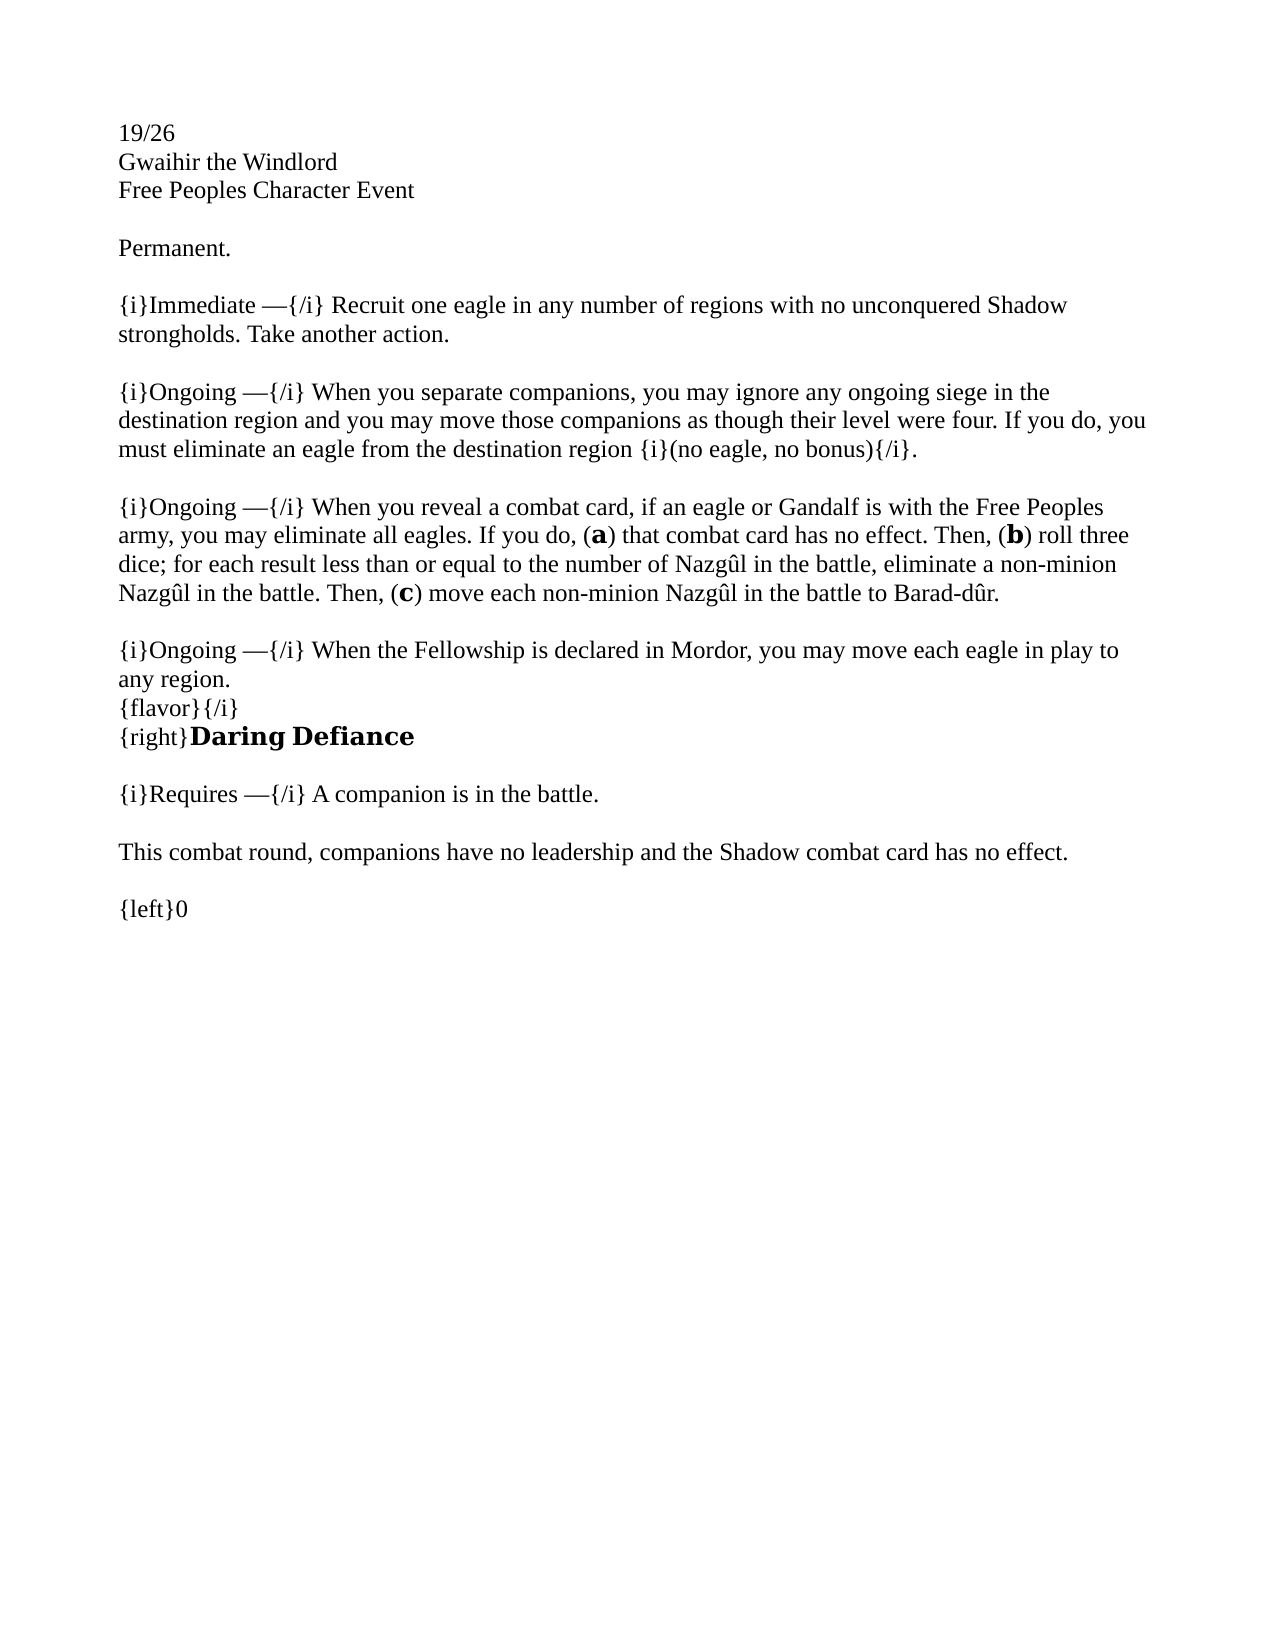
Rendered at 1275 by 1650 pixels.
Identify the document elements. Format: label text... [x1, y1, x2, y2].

text Free Peoples Character Event [118, 176, 1157, 204]
text {i}Ongoing —{/i} When you reveal a combat card, if an eagle or Gandalf is with the Free Peoples army, you may eliminate all eagles. If you do, (𝐚) that combat card has no effect. Then, (𝐛) roll three dice; for each result less than or equal to the number of Nazgûl in the battle, eliminate a non-minion Nazgûl in the battle. Then, (𝐜) move each non-minion Nazgûl in the battle to Barad-dûr. [118, 492, 1157, 607]
text Gwaihir the Windlord [118, 147, 1157, 176]
text This combat round, companions have no leadership and the Shadow combat card has no effect. [118, 837, 1157, 866]
text {i}Immediate —{/i} Recruit one eagle in any number of regions with no unconquered Shadow strongholds. Take another action. [118, 291, 1157, 348]
text {i}Requires —{/i} A companion is in the battle. [118, 779, 1157, 808]
text {i}Ongoing —{/i} When you separate companions, you may ignore any ongoing siege in the destination region and you may move those companions as though their level were four. If you do, you must eliminate an eagle from the destination region {i}(no eagle, no bonus){/i}. [118, 377, 1157, 463]
text {left}0 [118, 894, 1157, 923]
text Permanent. [118, 233, 1157, 262]
text 19/26 [118, 118, 1157, 147]
text {flavor}{/i} [118, 693, 1157, 722]
text {right}𝐃𝐚𝐫𝐢𝐧𝐠 𝐃𝐞𝐟𝐢𝐚𝐧𝐜𝐞 [118, 722, 1157, 751]
text {i}Ongoing —{/i} When the Fellowship is declared in Mordor, you may move each eagle in play to any region. [118, 636, 1157, 693]
